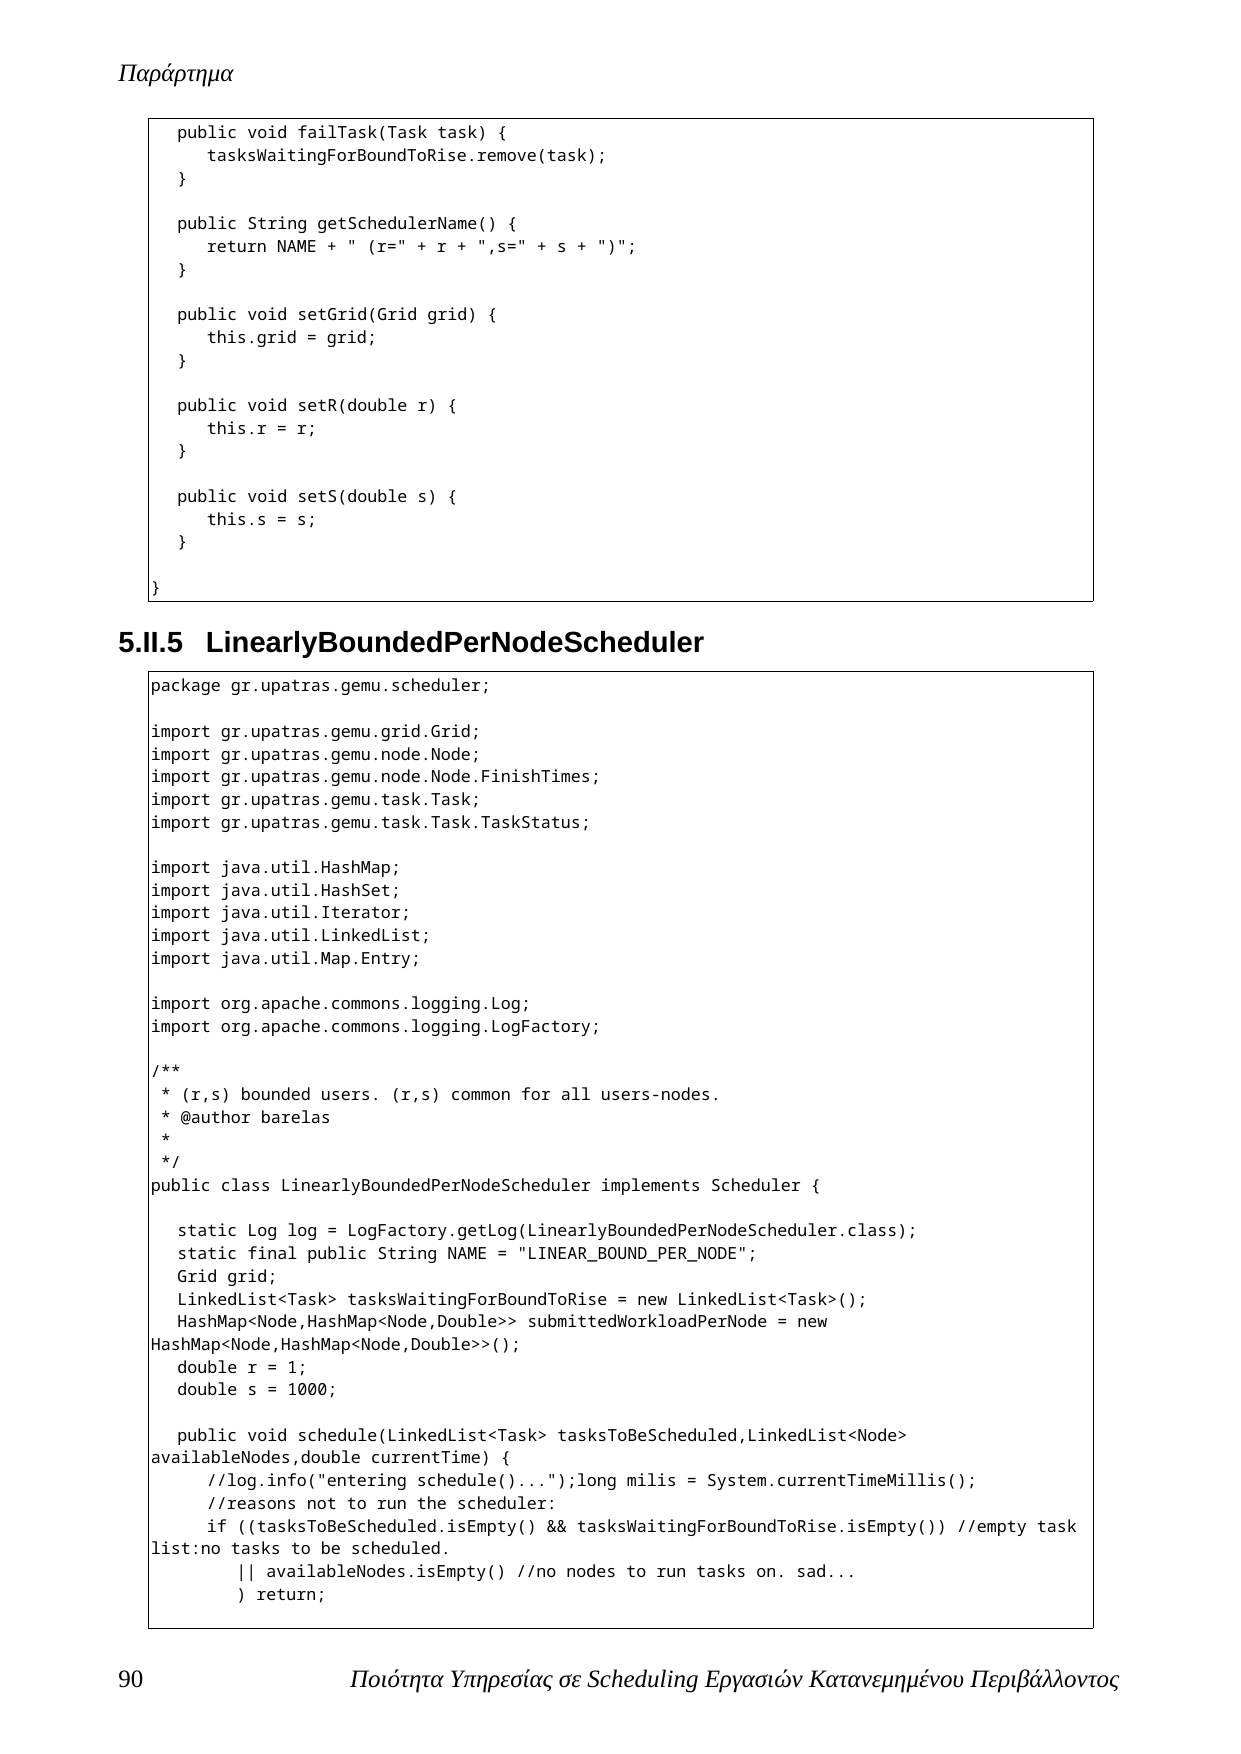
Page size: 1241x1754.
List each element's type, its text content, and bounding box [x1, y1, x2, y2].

text import gr.upatras.gemu.task.Task; [149, 784, 1093, 807]
text } [149, 163, 1093, 189]
text import org.apache.commons.logging.Log; [149, 989, 1093, 1012]
text HashMap<Node,HashMap<Node,Double>> submittedWorkloadPerNode = new HashMap<Node,HashMap<Node,Double>>(); [149, 1307, 1093, 1352]
text import java.util.HashSet; [149, 875, 1093, 898]
text ) return; [149, 1579, 1093, 1605]
text public void setR(double r) { [149, 391, 1093, 413]
text import java.util.Iterator; [149, 898, 1093, 921]
text public void setGrid(Grid grid) { [149, 300, 1093, 322]
text import java.util.LinkedList; [149, 921, 1093, 943]
text public void failTask(Task task) { [149, 119, 1093, 141]
text import gr.upatras.gemu.task.Task.TaskStatus; [149, 807, 1093, 833]
text || availableNodes.isEmpty() //no nodes to run tasks on. sad... [149, 1557, 1093, 1579]
text import gr.upatras.gemu.node.Node; [149, 739, 1093, 762]
text import gr.upatras.gemu.node.Node.FinishTimes; [149, 762, 1093, 784]
text * @author barelas [149, 1102, 1093, 1125]
text } [149, 527, 1093, 552]
text this.s = s; [149, 504, 1093, 527]
text this.r = r; [149, 413, 1093, 436]
text */ [149, 1148, 1093, 1171]
text Grid grid; [149, 1261, 1093, 1284]
text static Log log = LogFactory.getLog(LinearlyBoundedPerNodeScheduler.class); [149, 1216, 1093, 1239]
text public void setS(double s) { [149, 481, 1093, 504]
text /** [149, 1057, 1093, 1080]
text this.grid = grid; [149, 322, 1093, 345]
text import org.apache.commons.logging.LogFactory; [149, 1012, 1093, 1037]
text } [149, 436, 1093, 462]
text import java.util.HashMap; [149, 853, 1093, 875]
text import java.util.Map.Entry; [149, 943, 1093, 969]
subtitle LinearlyBoundedPerNodeScheduler [118, 626, 1122, 658]
text } [149, 254, 1093, 280]
text public String getSchedulerName() { [149, 209, 1093, 232]
text double r = 1; [149, 1352, 1093, 1375]
text public class LinearlyBoundedPerNodeScheduler implements Scheduler { [149, 1171, 1093, 1196]
text import gr.upatras.gemu.grid.Grid; [149, 716, 1093, 739]
text //reasons not to run the scheduler: [149, 1488, 1093, 1511]
text static final public String NAME = "LINEAR_BOUND_PER_NODE"; [149, 1239, 1093, 1261]
text package gr.upatras.gemu.scheduler; [149, 672, 1093, 697]
text LinkedList<Task> tasksWaitingForBoundToRise = new LinkedList<Task>(); [149, 1284, 1093, 1307]
text //log.info("entering schedule()...");long milis = System.currentTimeMillis(); [149, 1466, 1093, 1488]
text if ((tasksToBeScheduled.isEmpty() && tasksWaitingForBoundToRise.isEmpty()) //empty task list:no tasks to be scheduled. [149, 1511, 1093, 1557]
text * [149, 1125, 1093, 1148]
text tasksWaitingForBoundToRise.remove(task); [149, 141, 1093, 163]
text public void schedule(LinkedList<Task> tasksToBeScheduled,LinkedList<Node> availableNodes,double currentTime) { [149, 1420, 1093, 1466]
text } [149, 345, 1093, 371]
text return NAME + " (r=" + r + ",s=" + s + ")"; [149, 232, 1093, 254]
text * (r,s) bounded users. (r,s) common for all users-nodes. [149, 1080, 1093, 1102]
text double s = 1000; [149, 1375, 1093, 1401]
text } [149, 572, 1093, 601]
